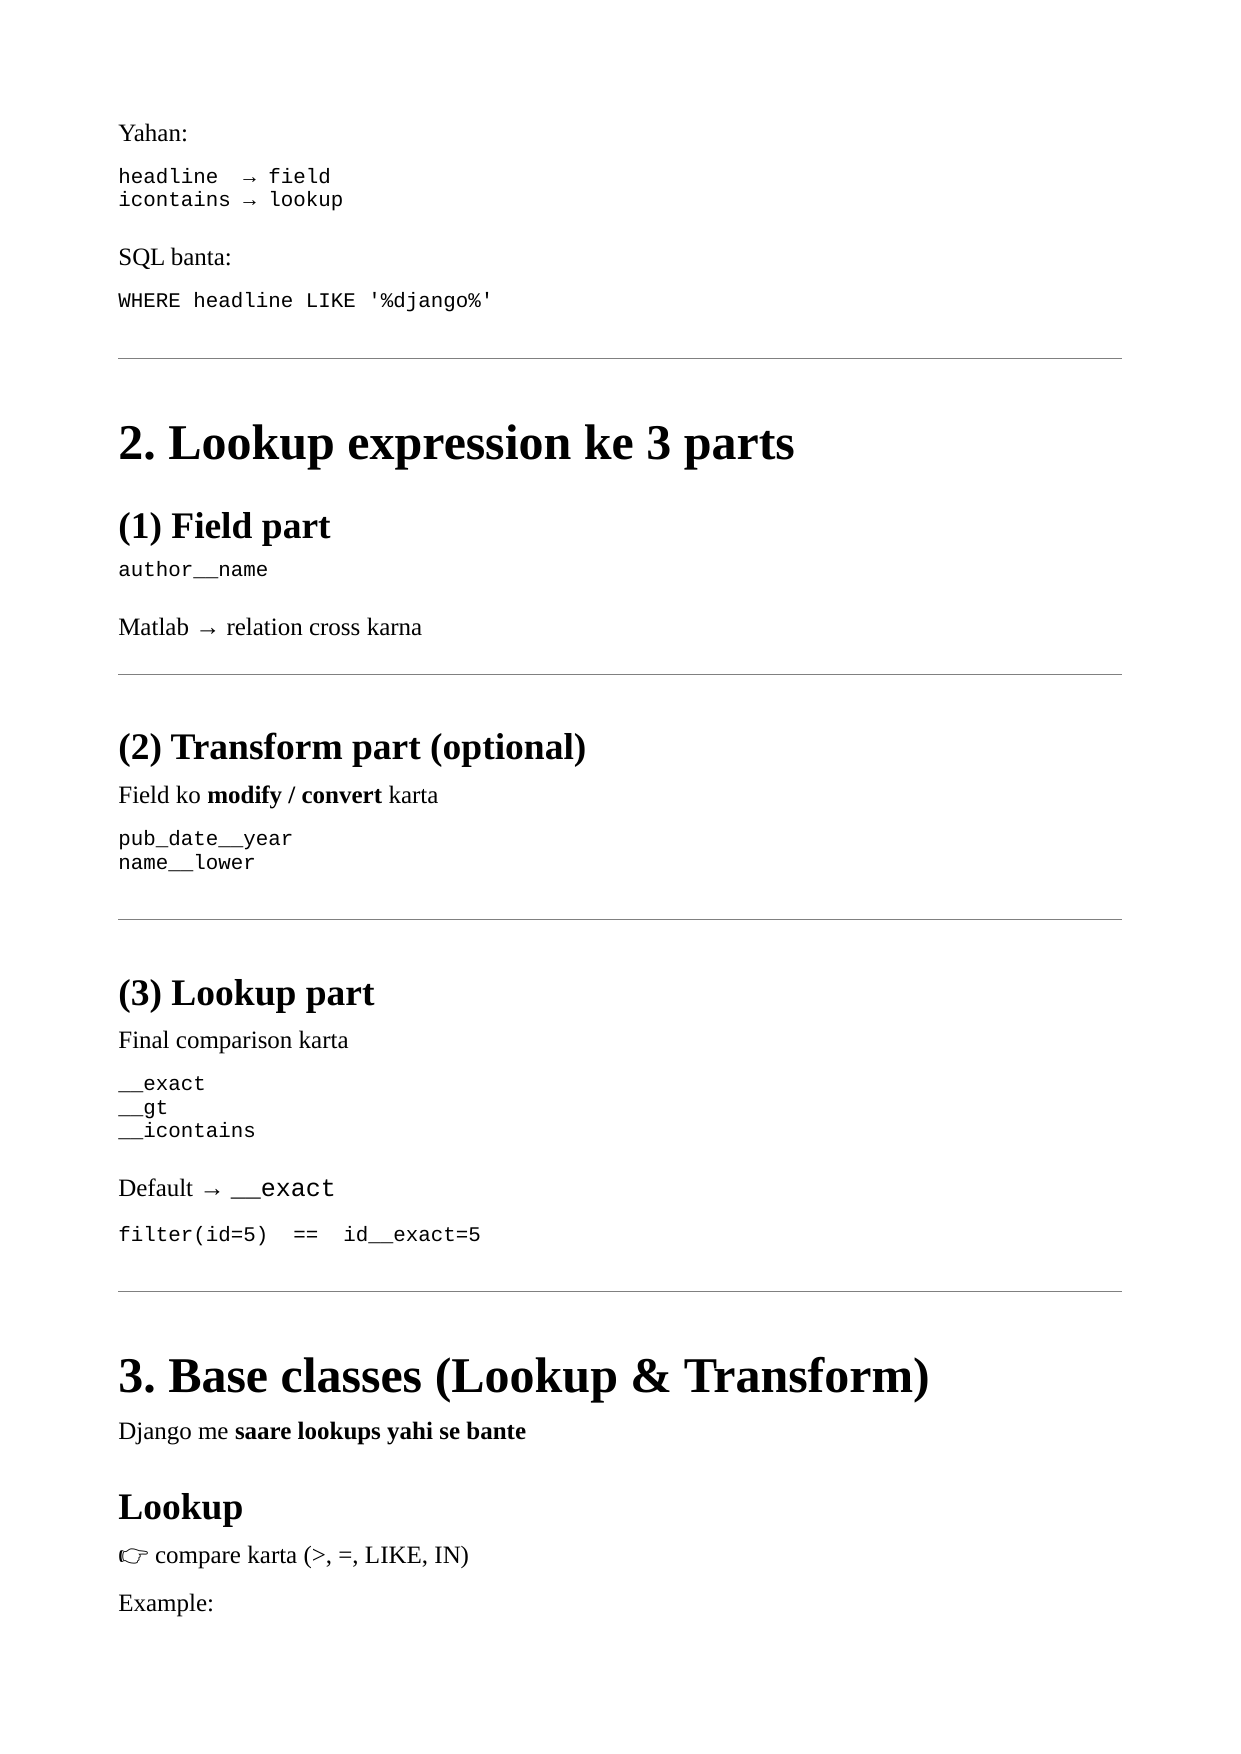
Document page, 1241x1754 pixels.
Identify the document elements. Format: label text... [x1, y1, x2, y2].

subtitle 2. Lookup expression ke 3 parts [118, 412, 1122, 470]
text icontains → lookup [118, 189, 1122, 213]
text 👉 compare karta (>, =, LIKE, IN) [118, 1540, 1122, 1569]
text Django me saare lookups yahi se bante [118, 1416, 1122, 1445]
text SQL banta: [118, 242, 1122, 271]
text Final comparison karta [118, 1026, 1122, 1054]
text headline → field [118, 166, 1122, 189]
text pub_date__year [118, 828, 1122, 852]
text Default → __exact [118, 1173, 1122, 1204]
subtitle (3) Lookup part [118, 970, 1122, 1013]
text WHERE headline LIKE '%django%' [118, 290, 1122, 314]
subtitle 3. Base classes (Lookup & Transform) [118, 1346, 1122, 1403]
text Field ko modify / convert karta [118, 780, 1122, 809]
text filter(id=5) == id__exact=5 [118, 1223, 1122, 1247]
subtitle (2) Transform part (optional) [118, 725, 1122, 768]
text Matlab → relation cross karna [118, 612, 1122, 641]
text name__lower [118, 852, 1122, 875]
subtitle Lookup [118, 1484, 1122, 1527]
text Yahan: [118, 118, 1122, 147]
text __icontains [118, 1120, 1122, 1144]
text Example: [118, 1588, 1122, 1616]
subtitle (1) Field part [118, 503, 1122, 546]
text __exact [118, 1073, 1122, 1097]
text author__name [118, 559, 1122, 583]
text __gt [118, 1097, 1122, 1120]
